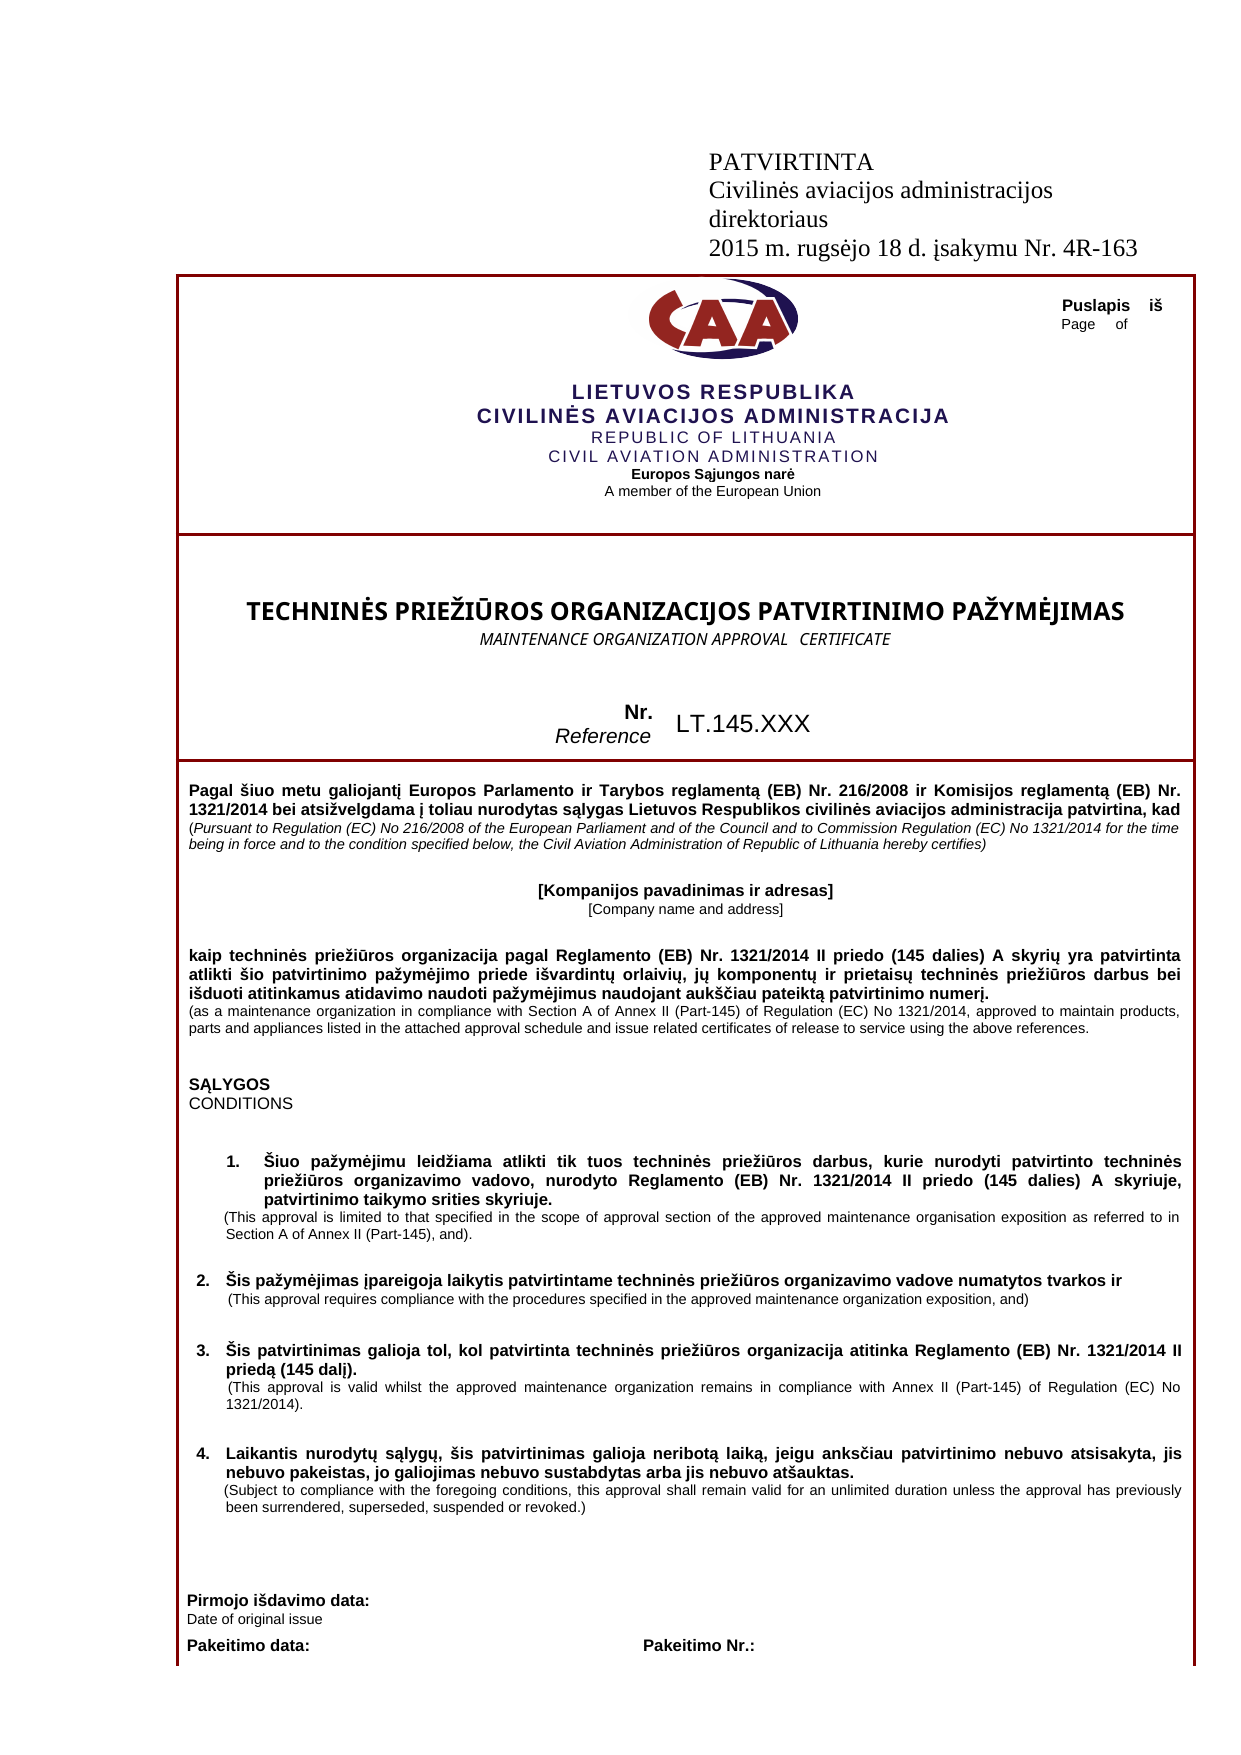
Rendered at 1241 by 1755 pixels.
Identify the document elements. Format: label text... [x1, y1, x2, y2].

table_cell [632, 1583, 828, 1636]
table_cell Pakeitimo Nr.: [632, 1636, 773, 1666]
table_cell TECHNINĖS PRIEŽIŪROS ORGANIZACIJOS PATVIRTINIMO PAŽYMĖJIMAS MAINTENANCE ORGANIZATION APPROVAL CERTIFICATE [179, 536, 1193, 689]
table_cell [Kompanijos pavadinimas ir adresas] [Company name and address] [179, 853, 1193, 945]
table_cell [408, 1583, 632, 1636]
table_cell Pirmojo išdavimo data: Date of original issue [179, 1583, 408, 1636]
table_cell 2. Šis pažymėjimas įpareigoja laikytis patvirtintame techninės priežiūros organizavimo vadove numatytos tvarkos ir (This approval requires compliance with the procedures specified in the approved maintenance organization exposition, and) [179, 1271, 1193, 1341]
table_cell [408, 1636, 632, 1666]
table_cell SĄLYGOS CONDITIONS [179, 1036, 1193, 1151]
table_cell 3. Šis patvirtinimas galioja tol, kol patvirtinta techninės priežiūros organizacija atitinka Reglamento (EB) Nr. 1321/2014 II priedą (145 dalį). (This approval is valid whilst the approved maintenance organization remains in compliance with Annex II (Part-145) of Regulation (EC) No 1321/2014). [179, 1341, 1193, 1444]
table_cell [773, 1636, 828, 1666]
table_cell 1. Šiuo pažymėjimu leidžiama atlikti tik tuos techninės priežiūros darbus, kurie nurodyti patvirtinto techninės priežiūros organizavimo vadovo, nurodyto Reglamento (EB) Nr. 1321/2014 II priedo (145 dalies) A skyriuje, patvirtinimo taikymo srities skyriuje. (This approval is limited to that specified in the scope of approval section of the approved maintenance organisation exposition as referred to in Section A of Annex II (Part-145), and). [179, 1151, 1193, 1271]
table_cell kaip techninės priežiūros organizacija pagal Reglamento (EB) Nr. 1321/2014 II priedo (145 dalies) A skyrių yra patvirtinta atlikti šio patvirtinimo pažymėjimo priede išvardintų orlaivių, jų komponentų ir prietaisų techninės priežiūros darbus bei išduoti atitinkamus atidavimo naudoti pažymėjimus naudojant aukščiau pateiktą patvirtinimo numerį. (as a maintenance organization in compliance with Section A of Annex II (Part-145) of Regulation (EC) No 1321/2014, approved to maintain products, parts and appliances listed in the attached approval schedule and issue related certificates of release to service using the above references. [179, 945, 1193, 1036]
table_cell Nr. Reference [179, 689, 664, 759]
text PATVIRTINTA [709, 147, 1166, 176]
table_cell Pagal šiuo metu galiojantį Europos Parlamento ir Tarybos reglamentą (EB) Nr. 216/2008 ir Komisijos reglamentą (EB) Nr. 1321/2014 bei atsižvelgdama į toliau nurodytas sąlygas Lietuvos Respublikos civilinės aviacijos administracija patvirtina, kad (Pursuant to Regulation (EC) No 216/2008 of the European Parliament and of the Council and to Commission Regulation (EC) No 1321/2014 for the time being in force and to the condition specified below, the Civil Aviation Administration of Republic of Lithuania hereby certifies) [179, 762, 1193, 853]
table_header Puslapis iš Page of [1057, 277, 1193, 533]
table_cell [828, 1636, 1193, 1666]
table_cell Pakeitimo data: [179, 1636, 408, 1666]
table_header LIETUVOS RESPUBLIKA CIVILINĖS AVIACIJOS ADMINISTRACIJA REPUBLIC OF LITHUANIA CIVIL AVIATION ADMINISTRATION Europos Sąjungos narė A member of the European Union [179, 277, 1057, 533]
table_cell LT.145.XXX [664, 689, 1193, 759]
text Civilinės aviacijos administracijos direktoriaus [709, 176, 1166, 233]
text 2015 m. rugsėjo 18 d. įsakymu Nr. 4R-163 [709, 233, 1166, 262]
table_cell [828, 1583, 1193, 1636]
table_cell 4. Laikantis nurodytų sąlygų, šis patvirtinimas galioja neribotą laiką, jeigu anksčiau patvirtinimo nebuvo atsisakyta, jis nebuvo pakeistas, jo galiojimas nebuvo sustabdytas arba jis nebuvo atšauktas. (Subject to compliance with the foregoing conditions, this approval shall remain valid for an unlimited duration unless the approval has previously been surrendered, superseded, suspended or revoked.) [179, 1444, 1193, 1583]
